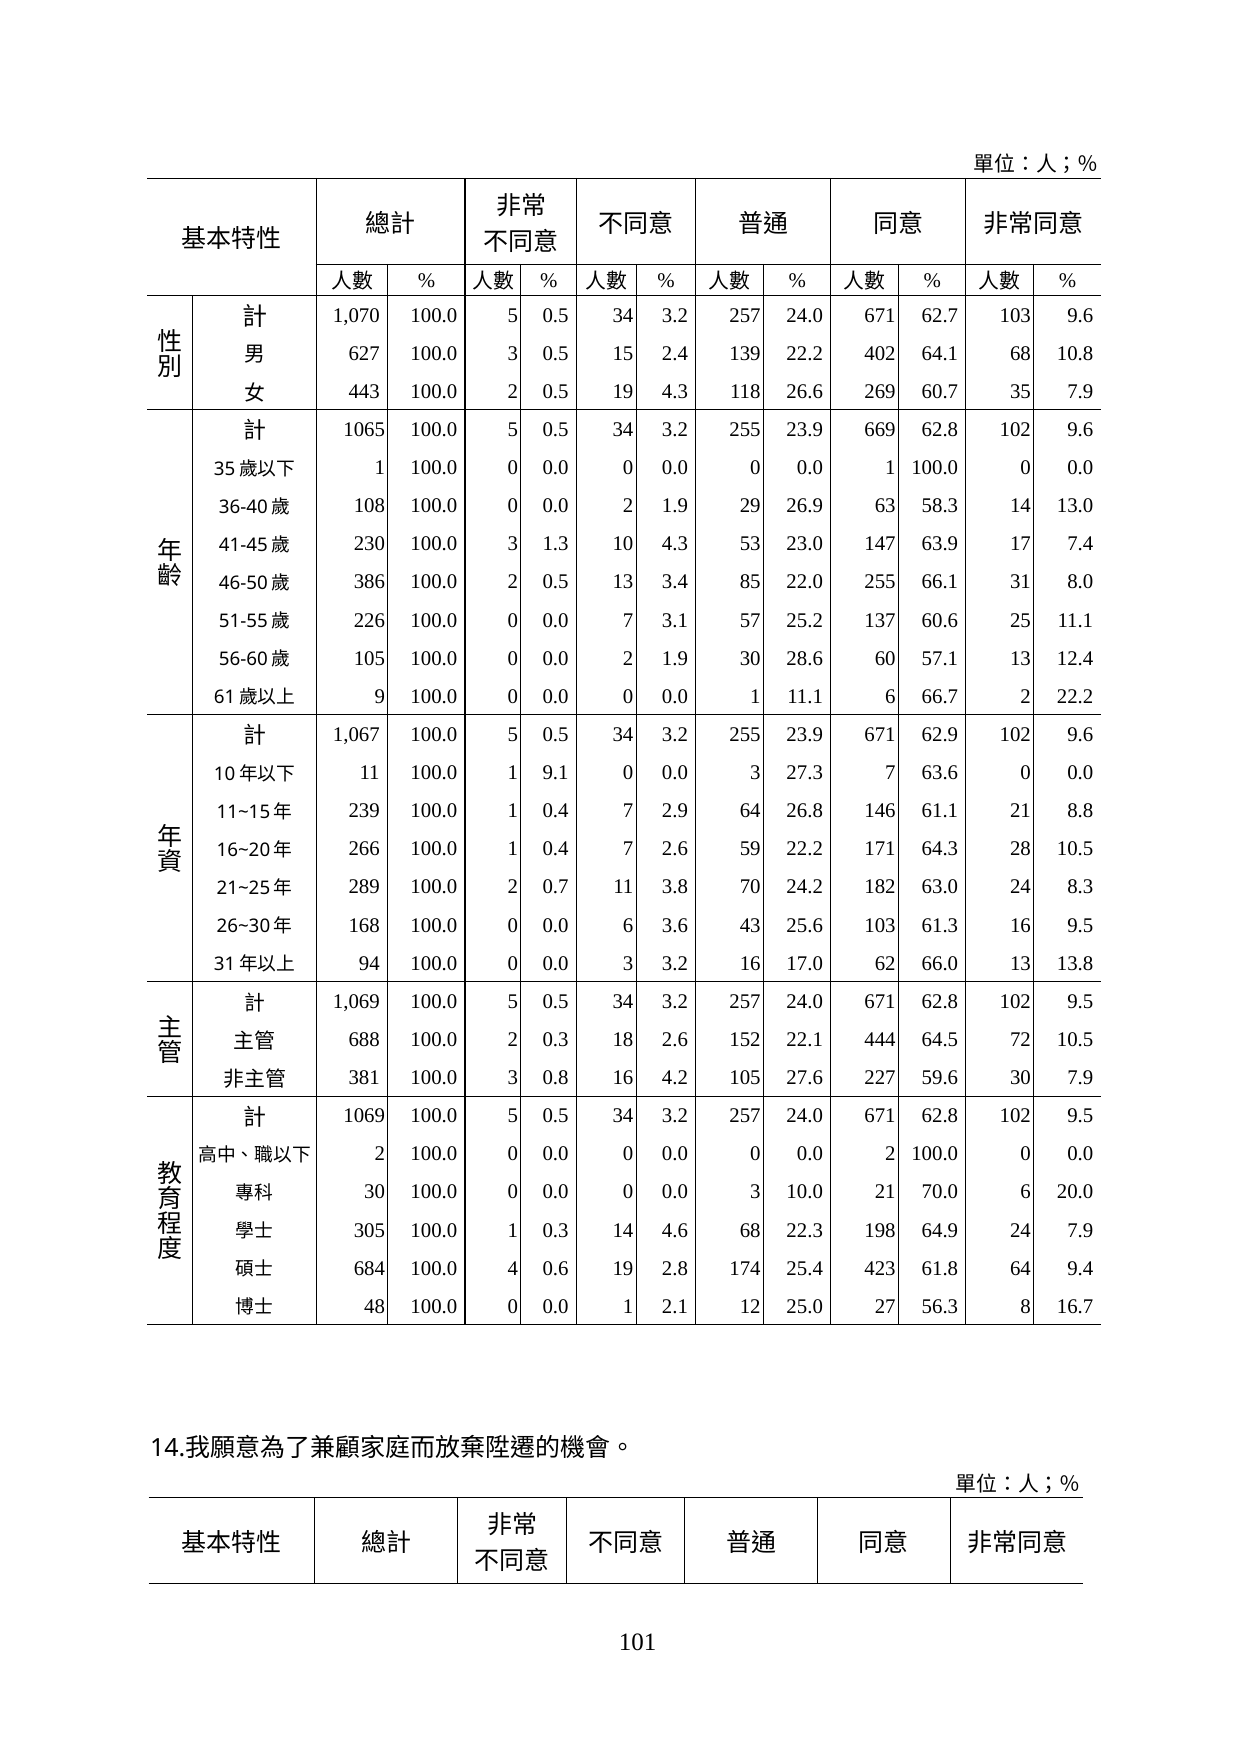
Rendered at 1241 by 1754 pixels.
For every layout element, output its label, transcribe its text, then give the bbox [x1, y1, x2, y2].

table_cell 3.2 [637, 296, 695, 333]
table_cell % [1034, 265, 1101, 295]
table_cell 人數 [966, 265, 1033, 295]
table_cell 年齡 [147, 410, 192, 714]
table_cell 100.0 [388, 600, 464, 638]
table_cell 24.0 [764, 1097, 830, 1134]
table_cell 9.6 [1034, 296, 1101, 333]
table_cell 基本特性 [149, 1498, 314, 1582]
table_cell % [637, 265, 695, 295]
table_cell 57 [696, 600, 763, 638]
table_cell 0 [966, 1134, 1033, 1172]
table_cell 2 [466, 371, 520, 409]
table_cell 17 [966, 524, 1033, 562]
table_cell 105 [317, 638, 387, 676]
table_cell 102 [966, 410, 1033, 447]
table_cell 10.0 [764, 1172, 830, 1210]
table_cell 12 [696, 1286, 763, 1324]
table_cell 計 [193, 982, 316, 1019]
table_cell 19 [577, 371, 636, 409]
table_cell 非常同意 [951, 1498, 1083, 1582]
table_header [521, 148, 576, 178]
table_cell 人數 [831, 265, 898, 295]
table_cell 46-50歲 [193, 562, 316, 600]
table_cell 10.5 [1034, 1019, 1101, 1057]
table_cell 2 [577, 638, 636, 676]
table_cell 94 [317, 943, 387, 981]
table_cell 2 [577, 486, 636, 524]
table_cell 16~20年 [193, 829, 316, 867]
table_cell 31 [966, 562, 1033, 600]
table_cell 3.1 [637, 600, 695, 638]
table_cell 14 [577, 1210, 636, 1248]
table_cell 15 [577, 333, 636, 371]
table_cell 100.0 [388, 410, 464, 447]
table_cell 64 [966, 1248, 1033, 1286]
table_cell 226 [317, 600, 387, 638]
table_cell 105 [696, 1058, 763, 1096]
table_header [684, 1467, 751, 1497]
table_header [193, 148, 316, 178]
table_cell % [521, 265, 576, 295]
table_cell 9.5 [1034, 1097, 1101, 1134]
table_cell 0.5 [521, 333, 576, 371]
table_cell 計 [193, 1097, 316, 1134]
table_cell 6 [831, 676, 898, 714]
table_cell 2 [317, 1134, 387, 1172]
table_cell 5 [466, 410, 520, 447]
table_cell 146 [831, 791, 898, 829]
table_cell 0.0 [764, 1134, 830, 1172]
table_cell 27.6 [764, 1058, 830, 1096]
table_cell 239 [317, 791, 387, 829]
table_cell 100.0 [388, 1286, 464, 1324]
table_cell 64.3 [899, 829, 965, 867]
table_cell 人數 [696, 265, 763, 295]
table_cell 29 [696, 486, 763, 524]
table_cell 16 [577, 1058, 636, 1096]
table_cell 27 [831, 1286, 898, 1324]
table_cell 100.0 [388, 1097, 464, 1134]
table_cell 高中、職以下 [193, 1134, 316, 1172]
table_cell 100.0 [899, 448, 965, 486]
table_cell 非常同意 [966, 179, 1101, 264]
table_cell 0 [577, 1172, 636, 1210]
table_cell 2 [466, 1019, 520, 1057]
table_header [696, 148, 763, 178]
table_cell 9.4 [1034, 1248, 1101, 1286]
table_cell 2 [466, 562, 520, 600]
table_header [315, 1467, 383, 1497]
table_cell 26.9 [764, 486, 830, 524]
table_cell 2 [966, 676, 1033, 714]
table_cell 11 [577, 867, 636, 905]
table_cell 31年以上 [193, 943, 316, 981]
table_cell 56-60歲 [193, 638, 316, 676]
table_cell 2.8 [637, 1248, 695, 1286]
table_cell 5 [466, 296, 520, 333]
table_cell 21 [831, 1172, 898, 1210]
table_cell 100.0 [388, 371, 464, 409]
table_cell 主管 [193, 1019, 316, 1057]
table_cell 7.9 [1034, 371, 1101, 409]
table_cell 2.4 [637, 333, 695, 371]
table_header [626, 1467, 684, 1497]
table_cell 非主管 [193, 1058, 316, 1096]
table_cell 16 [696, 943, 763, 981]
table_cell 4.2 [637, 1058, 695, 1096]
table_cell 0.7 [521, 867, 576, 905]
table_cell 0.0 [521, 448, 576, 486]
table_cell 1 [696, 676, 763, 714]
table_cell 24.0 [764, 296, 830, 333]
table_cell 0.0 [521, 943, 576, 981]
table_cell 257 [696, 296, 763, 333]
table_header [763, 148, 831, 178]
table_cell 主管 [147, 982, 192, 1096]
table_cell 1,070 [317, 296, 387, 333]
table_header [457, 1467, 512, 1497]
table_cell 1 [466, 753, 520, 791]
table_cell 16 [966, 905, 1033, 943]
table_cell 碩士 [193, 1248, 316, 1286]
table_cell 7.4 [1034, 524, 1101, 562]
table_cell 72 [966, 1019, 1033, 1057]
table_cell 7 [577, 791, 636, 829]
table_cell 13.8 [1034, 943, 1101, 981]
table_header 單位：人；％ [884, 1467, 1083, 1497]
table_cell 102 [966, 982, 1033, 1019]
table_cell 6 [577, 905, 636, 943]
table_cell 0.6 [521, 1248, 576, 1286]
table_cell 64 [696, 791, 763, 829]
table_cell 不同意 [577, 179, 695, 264]
table_cell 同意 [818, 1498, 950, 1582]
table_cell 0 [577, 448, 636, 486]
table_cell 257 [696, 1097, 763, 1134]
table_cell 22.3 [764, 1210, 830, 1248]
table_cell 7.9 [1034, 1210, 1101, 1248]
table_cell 0.0 [521, 676, 576, 714]
table_cell 0 [696, 448, 763, 486]
table_cell 100.0 [388, 296, 464, 333]
table_cell 年資 [147, 715, 192, 981]
table_cell 0 [466, 905, 520, 943]
table_cell 0.8 [521, 1058, 576, 1096]
table_cell 11.1 [1034, 600, 1101, 638]
table_cell 103 [831, 905, 898, 943]
table_cell 0.0 [764, 448, 830, 486]
table_cell 63.9 [899, 524, 965, 562]
table_cell 22.1 [764, 1019, 830, 1057]
table_cell 4.6 [637, 1210, 695, 1248]
table_cell 70 [696, 867, 763, 905]
table_cell 22.2 [764, 829, 830, 867]
table_cell 0.0 [1034, 1134, 1101, 1172]
table_cell 計 [193, 715, 316, 752]
table_cell 688 [317, 1019, 387, 1057]
table_cell 28.6 [764, 638, 830, 676]
table_cell 普通 [685, 1498, 817, 1582]
table_header [316, 148, 387, 178]
table_cell 100.0 [388, 676, 464, 714]
table_cell 139 [696, 333, 763, 371]
table_cell 2 [831, 1134, 898, 1172]
table_cell 118 [696, 371, 763, 409]
table_cell 8 [966, 1286, 1033, 1324]
table_cell 0 [466, 638, 520, 676]
table_cell 57.1 [899, 638, 965, 676]
table_cell 34 [577, 982, 636, 1019]
table_cell 普通 [696, 179, 830, 264]
table_cell 58.3 [899, 486, 965, 524]
table_cell 非常 不同意 [466, 179, 576, 264]
table_cell 48 [317, 1286, 387, 1324]
table_cell 627 [317, 333, 387, 371]
table_cell 11.1 [764, 676, 830, 714]
table_cell 7 [577, 829, 636, 867]
table_cell 671 [831, 982, 898, 1019]
table_header [576, 148, 636, 178]
table_cell 63.6 [899, 753, 965, 791]
table_cell 100.0 [388, 943, 464, 981]
table_cell 1 [577, 1286, 636, 1324]
table_cell 255 [696, 715, 763, 752]
table_cell 0 [466, 486, 520, 524]
table_cell 計 [193, 296, 316, 333]
table_cell 28 [966, 829, 1033, 867]
table_cell 24 [966, 867, 1033, 905]
table_cell 0.3 [521, 1019, 576, 1057]
table_cell 24.0 [764, 982, 830, 1019]
table_cell 人數 [466, 265, 520, 295]
table_cell 25 [966, 600, 1033, 638]
table_cell 1 [466, 829, 520, 867]
table_cell 21 [966, 791, 1033, 829]
table_cell 基本特性 [147, 179, 316, 295]
table_cell 25.2 [764, 600, 830, 638]
table_cell 100.0 [388, 1172, 464, 1210]
table_header 單位：人；％ [898, 148, 1101, 178]
table_cell 3 [466, 1058, 520, 1096]
table_cell 62.7 [899, 296, 965, 333]
table_cell 1065 [317, 410, 387, 447]
table_cell 36-40歲 [193, 486, 316, 524]
table_cell 671 [831, 1097, 898, 1134]
table_cell 2.6 [637, 829, 695, 867]
table_cell 444 [831, 1019, 898, 1057]
table_cell 1.3 [521, 524, 576, 562]
table_cell 61.3 [899, 905, 965, 943]
table_cell 0.4 [521, 791, 576, 829]
table_cell 4.3 [637, 371, 695, 409]
table_cell 0.5 [521, 410, 576, 447]
table_cell 100.0 [388, 333, 464, 371]
table_cell 62.9 [899, 715, 965, 752]
table_cell 34 [577, 715, 636, 752]
table_cell 人數 [577, 265, 636, 295]
table_cell 0.0 [1034, 448, 1101, 486]
table_cell 4 [466, 1248, 520, 1286]
table_cell 計 [193, 410, 316, 447]
table_cell 26.8 [764, 791, 830, 829]
table_cell 1,067 [317, 715, 387, 752]
table_cell 0 [577, 753, 636, 791]
table_cell 100.0 [388, 905, 464, 943]
table_cell 255 [696, 410, 763, 447]
table_cell 5 [466, 982, 520, 1019]
table_cell 19 [577, 1248, 636, 1286]
table_cell 3.2 [637, 1097, 695, 1134]
table_cell 386 [317, 562, 387, 600]
table_cell 255 [831, 562, 898, 600]
table_cell 100.0 [388, 1019, 464, 1057]
table_cell 100.0 [388, 1134, 464, 1172]
table_cell 381 [317, 1058, 387, 1096]
table_cell 61歲以上 [193, 676, 316, 714]
table_cell 8.3 [1034, 867, 1101, 905]
table_cell 4.3 [637, 524, 695, 562]
table_cell 9.6 [1034, 715, 1101, 752]
table_cell 60 [831, 638, 898, 676]
table_cell 61.8 [899, 1248, 965, 1286]
table_cell 5 [466, 715, 520, 752]
table_cell 13.0 [1034, 486, 1101, 524]
table_cell 64.9 [899, 1210, 965, 1248]
table_cell 23.0 [764, 524, 830, 562]
table_cell 137 [831, 600, 898, 638]
table_cell 102 [966, 1097, 1033, 1134]
table_cell 0 [696, 1134, 763, 1172]
table_cell 26~30年 [193, 905, 316, 943]
table_cell 10年以下 [193, 753, 316, 791]
table_cell 100.0 [388, 486, 464, 524]
table_cell 人數 [317, 265, 387, 295]
table_cell 102 [966, 715, 1033, 752]
table_cell 182 [831, 867, 898, 905]
table_cell 27.3 [764, 753, 830, 791]
table_cell 3.2 [637, 410, 695, 447]
table_cell 17.0 [764, 943, 830, 981]
table_cell 0 [966, 753, 1033, 791]
table_cell % [388, 265, 464, 295]
table_cell 1.9 [637, 486, 695, 524]
table_cell 10 [577, 524, 636, 562]
table_cell 100.0 [388, 524, 464, 562]
table_cell 64.5 [899, 1019, 965, 1057]
table_cell 34 [577, 1097, 636, 1134]
table_cell 同意 [831, 179, 965, 264]
table_cell 100.0 [388, 1248, 464, 1286]
table_cell 66.1 [899, 562, 965, 600]
table_cell % [764, 265, 830, 295]
table_cell 5 [466, 1097, 520, 1134]
table_cell 6 [966, 1172, 1033, 1210]
table_cell 0 [966, 448, 1033, 486]
table_cell 0.0 [521, 638, 576, 676]
table_cell 66.7 [899, 676, 965, 714]
table_cell 3.2 [637, 982, 695, 1019]
table_cell 9.1 [521, 753, 576, 791]
table_cell 總計 [315, 1498, 457, 1582]
table_cell 博士 [193, 1286, 316, 1324]
table_cell 59 [696, 829, 763, 867]
table_cell 168 [317, 905, 387, 943]
table_header [831, 148, 898, 178]
table_cell 22.0 [764, 562, 830, 600]
table_cell 30 [696, 638, 763, 676]
table_cell 0.3 [521, 1210, 576, 1248]
table_cell 教育程度 [147, 1097, 192, 1324]
table_cell 269 [831, 371, 898, 409]
text 14.我願意為了兼顧家庭而放棄陞遷的機會。 [147, 1415, 1125, 1467]
table_cell 2.9 [637, 791, 695, 829]
table_cell 3 [577, 943, 636, 981]
table_cell 62.8 [899, 1097, 965, 1134]
table_cell 0 [466, 1172, 520, 1210]
table_cell 13 [577, 562, 636, 600]
table_cell 3 [696, 1172, 763, 1210]
table_cell 0 [466, 943, 520, 981]
table_header [817, 1467, 884, 1497]
table_cell 423 [831, 1248, 898, 1286]
table_cell 0.0 [637, 1134, 695, 1172]
table_cell 0 [466, 1286, 520, 1324]
table_cell 不同意 [567, 1498, 684, 1582]
table_header [636, 148, 696, 178]
table_cell 0.5 [521, 715, 576, 752]
table_cell 305 [317, 1210, 387, 1248]
table_cell 68 [696, 1210, 763, 1248]
table_cell 25.0 [764, 1286, 830, 1324]
table_cell 學士 [193, 1210, 316, 1248]
table_cell 14 [966, 486, 1033, 524]
table_cell 24 [966, 1210, 1033, 1248]
table_cell 12.4 [1034, 638, 1101, 676]
table_cell 22.2 [764, 333, 830, 371]
table_cell 0.0 [637, 1172, 695, 1210]
table_cell 9.5 [1034, 982, 1101, 1019]
table_cell 7.9 [1034, 1058, 1101, 1096]
table_cell 0.0 [521, 1172, 576, 1210]
table_cell 2 [466, 867, 520, 905]
table_cell 3 [466, 333, 520, 371]
table_cell 1 [466, 791, 520, 829]
table_cell 1,069 [317, 982, 387, 1019]
table_cell 100.0 [388, 1058, 464, 1096]
table_cell 26.6 [764, 371, 830, 409]
table_cell 24.2 [764, 867, 830, 905]
table_cell 30 [966, 1058, 1033, 1096]
table_cell 669 [831, 410, 898, 447]
table_cell 3 [466, 524, 520, 562]
table_cell 147 [831, 524, 898, 562]
table_cell 0 [577, 1134, 636, 1172]
table_cell 10.8 [1034, 333, 1101, 371]
table_cell 100.0 [388, 1210, 464, 1248]
table_cell 11~15年 [193, 791, 316, 829]
table_cell % [899, 265, 965, 295]
table_header [465, 148, 521, 178]
table_cell 女 [193, 371, 316, 409]
table_cell 0 [466, 600, 520, 638]
table_cell 9.6 [1034, 410, 1101, 447]
table_cell 0.5 [521, 562, 576, 600]
table_cell 34 [577, 410, 636, 447]
table_cell 51-55歲 [193, 600, 316, 638]
table_cell 100.0 [388, 982, 464, 1019]
table_header [751, 1467, 817, 1497]
table_cell 1.9 [637, 638, 695, 676]
table_header [149, 1467, 193, 1497]
table_cell 100.0 [899, 1134, 965, 1172]
table_cell 8.8 [1034, 791, 1101, 829]
table_cell 171 [831, 829, 898, 867]
table_cell 3 [696, 753, 763, 791]
table_cell 0.0 [521, 1134, 576, 1172]
table_cell 64.1 [899, 333, 965, 371]
table_cell 43 [696, 905, 763, 943]
table_cell 0 [577, 676, 636, 714]
table_cell 100.0 [388, 715, 464, 752]
table_cell 0 [466, 448, 520, 486]
table_cell 60.6 [899, 600, 965, 638]
table_cell 3.2 [637, 943, 695, 981]
table_cell 70.0 [899, 1172, 965, 1210]
table_cell 0 [466, 676, 520, 714]
table_cell 59.6 [899, 1058, 965, 1096]
table_cell 21~25年 [193, 867, 316, 905]
table_header [147, 148, 193, 178]
table_cell 56.3 [899, 1286, 965, 1324]
table_cell 13 [966, 638, 1033, 676]
table_cell 684 [317, 1248, 387, 1286]
table_cell 68 [966, 333, 1033, 371]
table_cell 100.0 [388, 791, 464, 829]
table_cell 0.0 [521, 486, 576, 524]
table_cell 61.1 [899, 791, 965, 829]
table_cell 18 [577, 1019, 636, 1057]
table_cell 1 [831, 448, 898, 486]
table_cell 30 [317, 1172, 387, 1210]
table_cell 3.2 [637, 715, 695, 752]
table_cell 62.8 [899, 982, 965, 1019]
table_cell 20.0 [1034, 1172, 1101, 1210]
table_cell 9 [317, 676, 387, 714]
table_cell 41-45歲 [193, 524, 316, 562]
table_cell 63.0 [899, 867, 965, 905]
table_cell 22.2 [1034, 676, 1101, 714]
table_cell 11 [317, 753, 387, 791]
table_cell 1 [317, 448, 387, 486]
table_cell 671 [831, 296, 898, 333]
table_cell 34 [577, 296, 636, 333]
table_cell 152 [696, 1019, 763, 1057]
table_header [567, 1467, 626, 1497]
table_cell 35 [966, 371, 1033, 409]
table_cell 16.7 [1034, 1286, 1101, 1324]
table_cell 100.0 [388, 753, 464, 791]
table_cell 108 [317, 486, 387, 524]
table_cell 0.0 [637, 676, 695, 714]
table_cell 100.0 [388, 562, 464, 600]
table_cell 0.0 [637, 753, 695, 791]
table_cell 63 [831, 486, 898, 524]
table_header [512, 1467, 567, 1497]
table_cell 23.9 [764, 715, 830, 752]
table_cell 性別 [147, 296, 192, 409]
table_header [383, 1467, 457, 1497]
table_cell 0 [466, 1134, 520, 1172]
table_cell 0.0 [1034, 753, 1101, 791]
table_cell 非常 不同意 [458, 1498, 566, 1582]
table_cell 2.6 [637, 1019, 695, 1057]
table_cell 62.8 [899, 410, 965, 447]
table_cell 174 [696, 1248, 763, 1286]
table_cell 0.4 [521, 829, 576, 867]
table_cell 25.6 [764, 905, 830, 943]
table_cell 0.0 [521, 1286, 576, 1324]
table_cell 3.4 [637, 562, 695, 600]
table_cell 9.5 [1034, 905, 1101, 943]
table_cell 7 [831, 753, 898, 791]
table_cell 289 [317, 867, 387, 905]
table_cell 103 [966, 296, 1033, 333]
table_cell 443 [317, 371, 387, 409]
table_cell 85 [696, 562, 763, 600]
table_cell 7 [577, 600, 636, 638]
table_cell 0.0 [521, 600, 576, 638]
table_cell 0.5 [521, 982, 576, 1019]
table_cell 總計 [317, 179, 464, 264]
table_cell 100.0 [388, 638, 464, 676]
table_cell 100.0 [388, 829, 464, 867]
table_cell 13 [966, 943, 1033, 981]
table_cell 198 [831, 1210, 898, 1248]
table_cell 257 [696, 982, 763, 1019]
table_cell 0.5 [521, 1097, 576, 1134]
table_cell 0.5 [521, 296, 576, 333]
table_cell 2.1 [637, 1286, 695, 1324]
table_cell 專科 [193, 1172, 316, 1210]
table_cell 230 [317, 524, 387, 562]
table_cell 23.9 [764, 410, 830, 447]
table_cell 266 [317, 829, 387, 867]
table_cell 227 [831, 1058, 898, 1096]
table_cell 3.8 [637, 867, 695, 905]
table_cell 0.5 [521, 371, 576, 409]
table_cell 1 [466, 1210, 520, 1248]
table_cell 25.4 [764, 1248, 830, 1286]
table_cell 0.0 [637, 448, 695, 486]
table_cell 402 [831, 333, 898, 371]
table_cell 100.0 [388, 867, 464, 905]
table_cell 1069 [317, 1097, 387, 1134]
table_cell 35歲以下 [193, 448, 316, 486]
table_cell 100.0 [388, 448, 464, 486]
table_header [194, 1467, 314, 1497]
table_cell 53 [696, 524, 763, 562]
table_cell 66.0 [899, 943, 965, 981]
table_cell 3.6 [637, 905, 695, 943]
table_cell 0.0 [521, 905, 576, 943]
table_cell 10.5 [1034, 829, 1101, 867]
table_cell 671 [831, 715, 898, 752]
table_cell 8.0 [1034, 562, 1101, 600]
table_header [388, 148, 465, 178]
table_cell 60.7 [899, 371, 965, 409]
table_cell 男 [193, 333, 316, 371]
table_cell 62 [831, 943, 898, 981]
